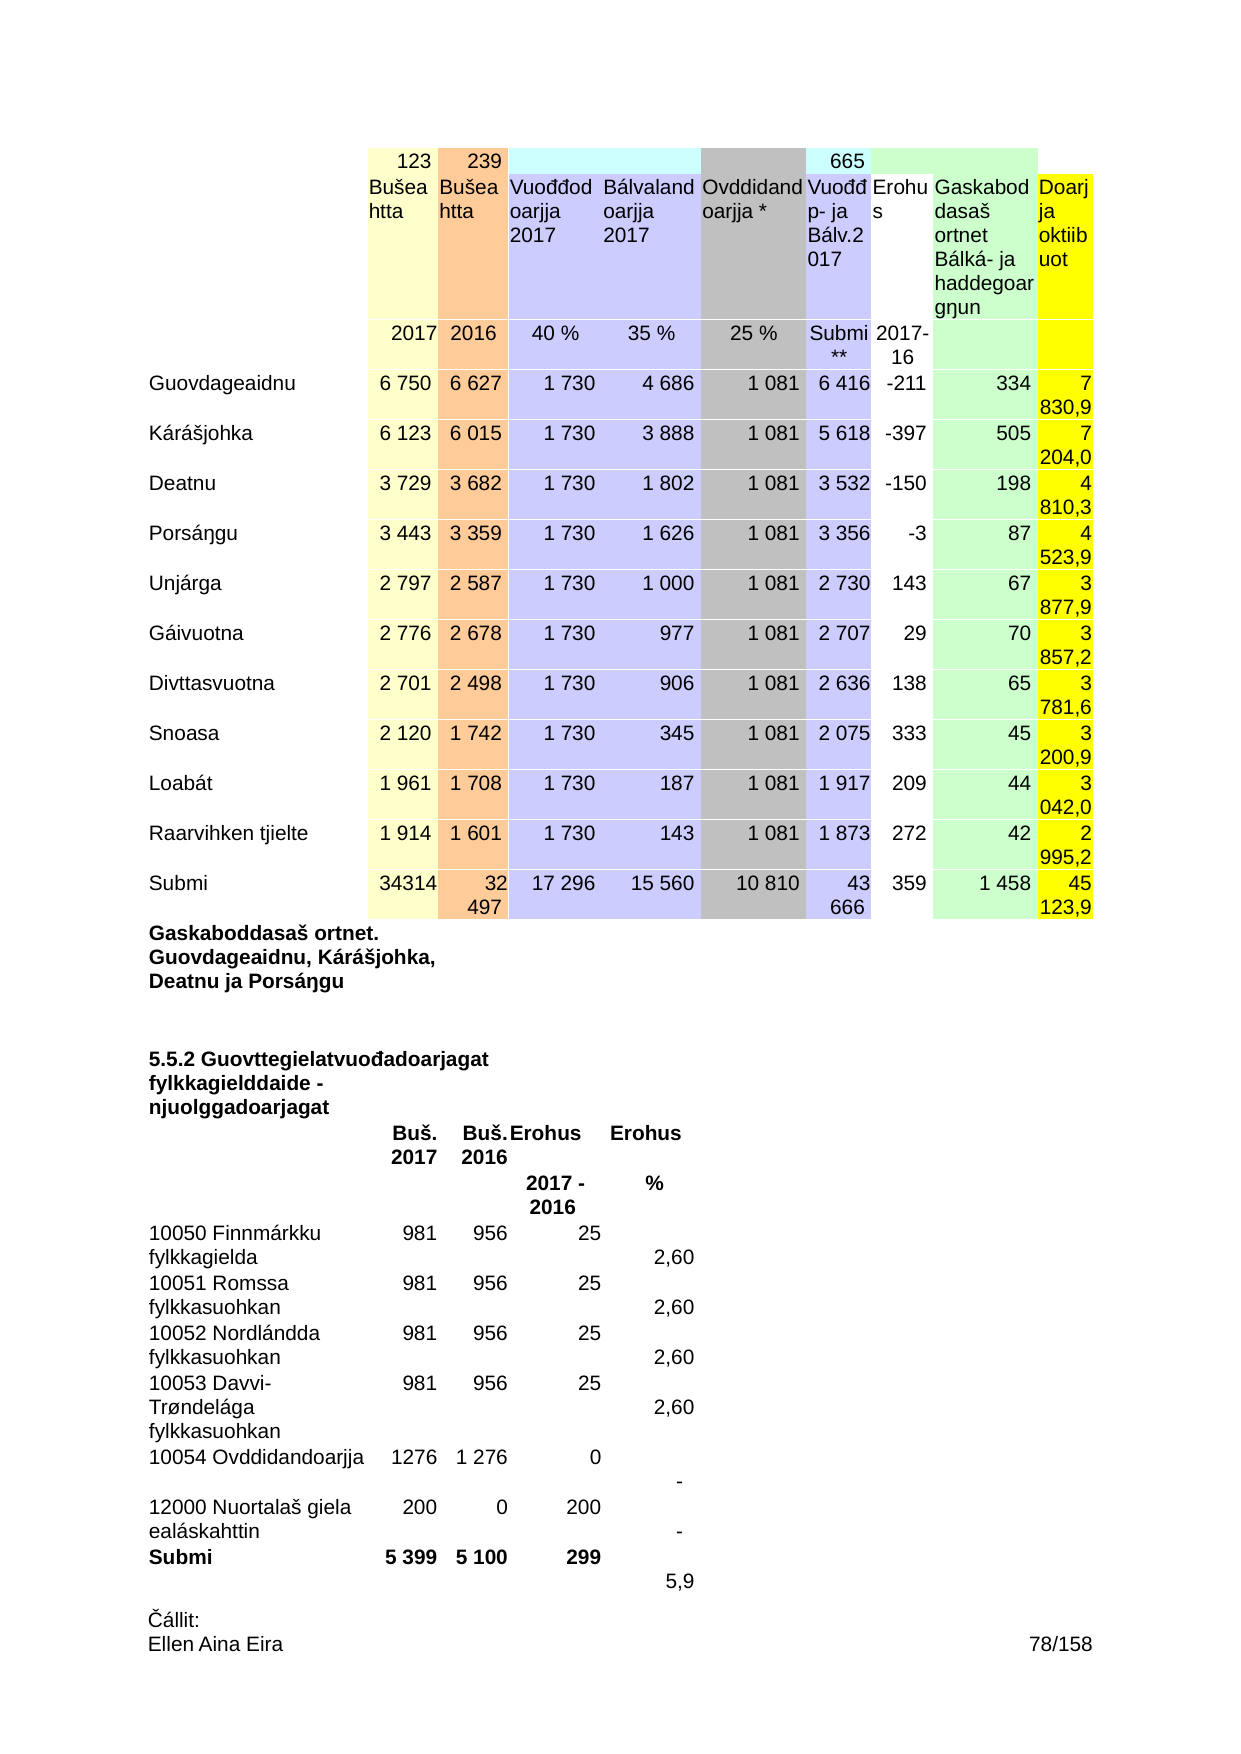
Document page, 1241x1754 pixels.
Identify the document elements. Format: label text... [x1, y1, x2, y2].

table_cell Bušeahtta [438, 174, 508, 319]
table_cell Snoasa [148, 720, 367, 769]
table_cell [1038, 1320, 1093, 1369]
table_cell 0 [438, 1494, 508, 1543]
table_cell [933, 148, 1038, 174]
table_cell Gaskaboddasaš ortnet. Guovdageaidnu, Kárášjohka, Deatnu ja Porsáŋgu [148, 920, 508, 993]
table_cell 1 730 [509, 570, 602, 619]
table_cell 25 [509, 1320, 602, 1369]
table_cell 10054 Ovddidandoarjja [148, 1444, 367, 1493]
table_cell Gáivuotna [148, 620, 367, 669]
table_cell 29 [871, 620, 933, 669]
table_cell [806, 994, 871, 1019]
table_cell [602, 994, 701, 1019]
table_cell [1038, 1170, 1093, 1219]
table_cell [368, 1020, 438, 1046]
table_cell [871, 1494, 933, 1543]
table_cell 2,60 [602, 1320, 701, 1369]
table_cell 1 730 [509, 370, 602, 419]
table_cell 4 810,3 [1038, 470, 1093, 519]
table_cell 334 [933, 370, 1038, 419]
table_cell [933, 1370, 1038, 1443]
table_cell [1038, 1444, 1093, 1493]
table_cell 10051 Romssa fylkkasuohkan [148, 1270, 367, 1319]
table_cell 3 042,0 [1038, 770, 1093, 819]
table_cell [871, 148, 933, 174]
table_cell [871, 1320, 933, 1369]
table_cell Bálvalandoarjja 2017 [602, 174, 701, 319]
table_cell Buš. 2016 [438, 1120, 508, 1169]
table_cell Vuođđp- ja Bálv.2017 [806, 174, 871, 319]
table_cell 981 [368, 1320, 438, 1369]
table_cell [509, 148, 602, 174]
table_cell Vuođđodoarjja 2017 [509, 174, 602, 319]
table_cell 198 [933, 470, 1038, 519]
table_cell 17 296 [509, 870, 602, 919]
table_cell [701, 1370, 806, 1443]
table_cell 239 [438, 148, 508, 174]
table_cell [1038, 1494, 1093, 1543]
table_cell 4 686 [602, 370, 701, 419]
table_cell 1 081 [701, 770, 806, 819]
table_cell [933, 1320, 1038, 1369]
table_cell 200 [509, 1494, 602, 1543]
table_cell 906 [602, 670, 701, 719]
table_cell 3 532 [806, 470, 871, 519]
table_cell [806, 920, 871, 993]
table_cell [701, 1020, 806, 1046]
table_cell 2 678 [438, 620, 508, 669]
table_cell 981 [368, 1220, 438, 1269]
table_cell [806, 1120, 871, 1169]
table_cell 1 081 [701, 620, 806, 669]
table_cell Raarvihken tjielte [148, 820, 367, 869]
table_cell [871, 1120, 933, 1169]
table_cell [1038, 920, 1093, 993]
table_cell [933, 1120, 1038, 1169]
table_cell Submi ** [806, 320, 871, 369]
table_cell 299 [509, 1544, 602, 1593]
table_cell Erohus [871, 174, 933, 319]
table_cell 42 [933, 820, 1038, 869]
table_cell [1038, 1544, 1093, 1593]
table_cell Submi [148, 870, 367, 919]
table_cell 3 359 [438, 520, 508, 569]
table_cell [871, 1544, 933, 1593]
table_cell [933, 320, 1038, 369]
table_cell [806, 1170, 871, 1219]
table_cell [509, 1046, 602, 1119]
table_cell 35 % [602, 320, 701, 369]
table_cell 1 708 [438, 770, 508, 819]
table_cell 25 [509, 1220, 602, 1269]
table_cell 1 917 [806, 770, 871, 819]
table_cell 981 [368, 1270, 438, 1319]
table_cell [806, 1020, 871, 1046]
table_cell 5 618 [806, 420, 871, 469]
table_cell -150 [871, 470, 933, 519]
table_cell 981 [368, 1370, 438, 1443]
table_cell 138 [871, 670, 933, 719]
table_cell 3 200,9 [1038, 720, 1093, 769]
table_cell 1 081 [701, 470, 806, 519]
table_cell 2 707 [806, 620, 871, 669]
table_cell 1 730 [509, 620, 602, 669]
table_cell 2 498 [438, 670, 508, 719]
table_cell 2 075 [806, 720, 871, 769]
table_cell 34314 [368, 870, 438, 919]
table_cell 665 [806, 148, 871, 174]
table_cell 333 [871, 720, 933, 769]
table_cell [148, 1020, 367, 1046]
table_cell 3 888 [602, 420, 701, 469]
table_cell [806, 1320, 871, 1369]
table_cell 1 730 [509, 720, 602, 769]
table_cell 2,60 [602, 1270, 701, 1319]
table_cell 1 730 [509, 820, 602, 869]
table_cell [701, 1170, 806, 1219]
table_cell [933, 994, 1038, 1019]
table_cell 5,9 [602, 1544, 701, 1593]
table_cell [509, 920, 602, 993]
table_cell 1 802 [602, 470, 701, 519]
table_cell [438, 1170, 508, 1219]
table_cell 143 [602, 820, 701, 869]
table_cell 15 560 [602, 870, 701, 919]
table_cell [1038, 1020, 1093, 1046]
table_cell [701, 1444, 806, 1493]
table_cell [148, 1170, 367, 1219]
table_cell 25 [509, 1270, 602, 1319]
table_cell 1 730 [509, 470, 602, 519]
table_cell [602, 1046, 701, 1119]
table_cell 10 810 [701, 870, 806, 919]
table_cell % [602, 1170, 701, 1219]
table_cell 44 [933, 770, 1038, 819]
table_cell 25 [509, 1370, 602, 1443]
table_cell Porsáŋgu [148, 520, 367, 569]
table_cell Doarjja oktiibuot [1038, 174, 1093, 319]
table_cell 1 873 [806, 820, 871, 869]
table_cell 1 626 [602, 520, 701, 569]
table_cell [148, 320, 367, 369]
table_cell [368, 994, 438, 1019]
table_cell 2 701 [368, 670, 438, 719]
table_cell [701, 920, 806, 993]
table_cell [602, 1020, 701, 1046]
table_cell 12000 Nuortalaš giela ealáskahttin [148, 1494, 367, 1543]
table_cell [438, 1020, 508, 1046]
table_cell Unjárga [148, 570, 367, 619]
table_cell Gaskaboddasaš ortnet Bálká- ja haddegoargŋun [933, 174, 1038, 319]
table_cell 1 730 [509, 670, 602, 719]
table_cell [871, 1170, 933, 1219]
table_cell [148, 174, 367, 319]
table_cell 6 750 [368, 370, 438, 419]
table_cell 2017 [368, 320, 438, 369]
table_cell 1 081 [701, 820, 806, 869]
table_cell 65 [933, 670, 1038, 719]
table_cell 1 081 [701, 420, 806, 469]
table_cell [1038, 994, 1093, 1019]
table_cell 1 081 [701, 520, 806, 569]
table_cell 67 [933, 570, 1038, 619]
table_cell [871, 994, 933, 1019]
table_cell 1 730 [509, 520, 602, 569]
table_cell Erohus [602, 1120, 701, 1169]
table_cell 505 [933, 420, 1038, 469]
table_cell [701, 1494, 806, 1543]
table_cell [368, 1170, 438, 1219]
table_cell 45 123,9 [1038, 870, 1093, 919]
table_cell 2 120 [368, 720, 438, 769]
table_cell [806, 1494, 871, 1543]
table_cell [148, 994, 367, 1019]
table_cell 2 776 [368, 620, 438, 669]
table_cell -397 [871, 420, 933, 469]
table_cell 6 416 [806, 370, 871, 419]
table_cell [933, 1444, 1038, 1493]
table_cell 2 636 [806, 670, 871, 719]
table_cell 977 [602, 620, 701, 669]
table_cell 2 587 [438, 570, 508, 619]
table_cell 6 015 [438, 420, 508, 469]
table_cell 2 730 [806, 570, 871, 619]
table_cell Deatnu [148, 470, 367, 519]
table_cell 956 [438, 1370, 508, 1443]
table_cell 2017-16 [871, 320, 933, 369]
table_cell [509, 1020, 602, 1046]
table_cell 1 081 [701, 670, 806, 719]
table_cell Erohus [509, 1120, 602, 1169]
table_cell [602, 920, 701, 993]
table_cell [1038, 1370, 1093, 1443]
table_cell 32 497 [438, 870, 508, 919]
table_cell [806, 1444, 871, 1493]
table_cell [148, 1120, 367, 1169]
table_cell [933, 1020, 1038, 1046]
table_cell Bušeahtta [368, 174, 438, 319]
table_cell 2,60 [602, 1220, 701, 1269]
table_cell 1 458 [933, 870, 1038, 919]
table_cell 956 [438, 1270, 508, 1319]
table_cell [701, 1270, 806, 1319]
table_cell 1 914 [368, 820, 438, 869]
table_cell Loabát [148, 770, 367, 819]
table_cell 3 857,2 [1038, 620, 1093, 669]
table_cell [1038, 1120, 1093, 1169]
table_cell [438, 994, 508, 1019]
table_cell 70 [933, 620, 1038, 669]
table_cell 1 000 [602, 570, 701, 619]
table_cell 3 781,6 [1038, 670, 1093, 719]
table_header [136, 148, 1104, 1593]
table_cell 1 730 [509, 420, 602, 469]
table_cell -211 [871, 370, 933, 419]
table_cell [933, 1544, 1038, 1593]
table_cell [871, 1270, 933, 1319]
table_cell 272 [871, 820, 933, 869]
table_cell 3 356 [806, 520, 871, 569]
table_cell [509, 994, 602, 1019]
table_cell [806, 1270, 871, 1319]
table_cell [806, 1370, 871, 1443]
table_cell [871, 1444, 933, 1493]
table_cell 1 961 [368, 770, 438, 819]
table_cell 1 742 [438, 720, 508, 769]
table_cell 43 666 [806, 870, 871, 919]
table_cell [871, 1370, 933, 1443]
table_cell 3 682 [438, 470, 508, 519]
table_cell Submi [148, 1544, 367, 1593]
table_cell [1038, 1270, 1093, 1319]
table_cell 187 [602, 770, 701, 819]
table_cell [701, 148, 806, 174]
table_cell [871, 1046, 933, 1119]
table_cell [806, 1220, 871, 1269]
table_cell 1 276 [438, 1444, 508, 1493]
table_cell 40 % [509, 320, 602, 369]
table_cell 3 443 [368, 520, 438, 569]
table_cell 200 [368, 1494, 438, 1543]
table_cell [1038, 320, 1093, 369]
table_cell 7 204,0 [1038, 420, 1093, 469]
table_cell [933, 1170, 1038, 1219]
table_cell 3 729 [368, 470, 438, 519]
table_cell 2 797 [368, 570, 438, 619]
table_cell [701, 1220, 806, 1269]
table_cell 1 730 [509, 770, 602, 819]
table_cell 7 830,9 [1038, 370, 1093, 419]
table_cell Divttasvuotna [148, 670, 367, 719]
table_cell 1 601 [438, 820, 508, 869]
table_cell 10053 Davvi-Trøndelága fylkkasuohkan [148, 1370, 367, 1443]
table_cell [1038, 1046, 1093, 1119]
table_cell 25 % [701, 320, 806, 369]
table_cell 209 [871, 770, 933, 819]
table_cell [602, 148, 701, 174]
table_cell [806, 1046, 871, 1119]
table_cell 6 123 [368, 420, 438, 469]
table_cell 345 [602, 720, 701, 769]
table_cell 5 399 [368, 1544, 438, 1593]
table_cell 1 081 [701, 570, 806, 619]
table_cell - [602, 1494, 701, 1543]
table_cell [871, 1020, 933, 1046]
table_cell [933, 920, 1038, 993]
table_cell [1038, 1220, 1093, 1269]
table_cell 3 877,9 [1038, 570, 1093, 619]
table_cell 45 [933, 720, 1038, 769]
table_cell 2,60 [602, 1370, 701, 1443]
table_cell 5 100 [438, 1544, 508, 1593]
table_cell 10050 Finnmárkku fylkkagielda [148, 1220, 367, 1269]
table_cell 956 [438, 1320, 508, 1369]
table_cell [933, 1220, 1038, 1269]
table_cell [701, 994, 806, 1019]
table_cell -3 [871, 520, 933, 569]
table_cell 1 081 [701, 720, 806, 769]
table_cell [701, 1320, 806, 1369]
table_cell [806, 1544, 871, 1593]
table_cell 0 [509, 1444, 602, 1493]
table_cell [933, 1270, 1038, 1319]
table_cell [701, 1544, 806, 1593]
table_cell 87 [933, 520, 1038, 569]
table_cell Buš. 2017 [368, 1120, 438, 1169]
table_cell Guovdageaidnu [148, 370, 367, 419]
table_cell [701, 1120, 806, 1169]
table_cell [148, 148, 367, 174]
table_cell [701, 1046, 806, 1119]
table_cell 1 081 [701, 370, 806, 419]
table_cell - [602, 1444, 701, 1493]
table_cell Ovddidandoarjja * [701, 174, 806, 319]
table_cell 2 995,2 [1038, 820, 1093, 869]
table_cell [871, 1220, 933, 1269]
table_cell 6 627 [438, 370, 508, 419]
table_cell 10052 Nordlándda fylkkasuohkan [148, 1320, 367, 1369]
table_cell 359 [871, 870, 933, 919]
table_cell 5.5.2 Guovttegielatvuođadoarjagat fylkkagielddaide - njuolggadoarjagat [148, 1046, 508, 1119]
table_cell [933, 1046, 1038, 1119]
table_cell [1038, 148, 1093, 174]
table_cell 2017 - 2016 [509, 1170, 602, 1219]
table_cell 1276 [368, 1444, 438, 1493]
table_cell 956 [438, 1220, 508, 1269]
table_cell [933, 1494, 1038, 1543]
table_cell 123 [368, 148, 438, 174]
table_cell 2016 [438, 320, 508, 369]
table_cell 4 523,9 [1038, 520, 1093, 569]
table_cell [871, 920, 933, 993]
table_cell 143 [871, 570, 933, 619]
table_cell Kárášjohka [148, 420, 367, 469]
